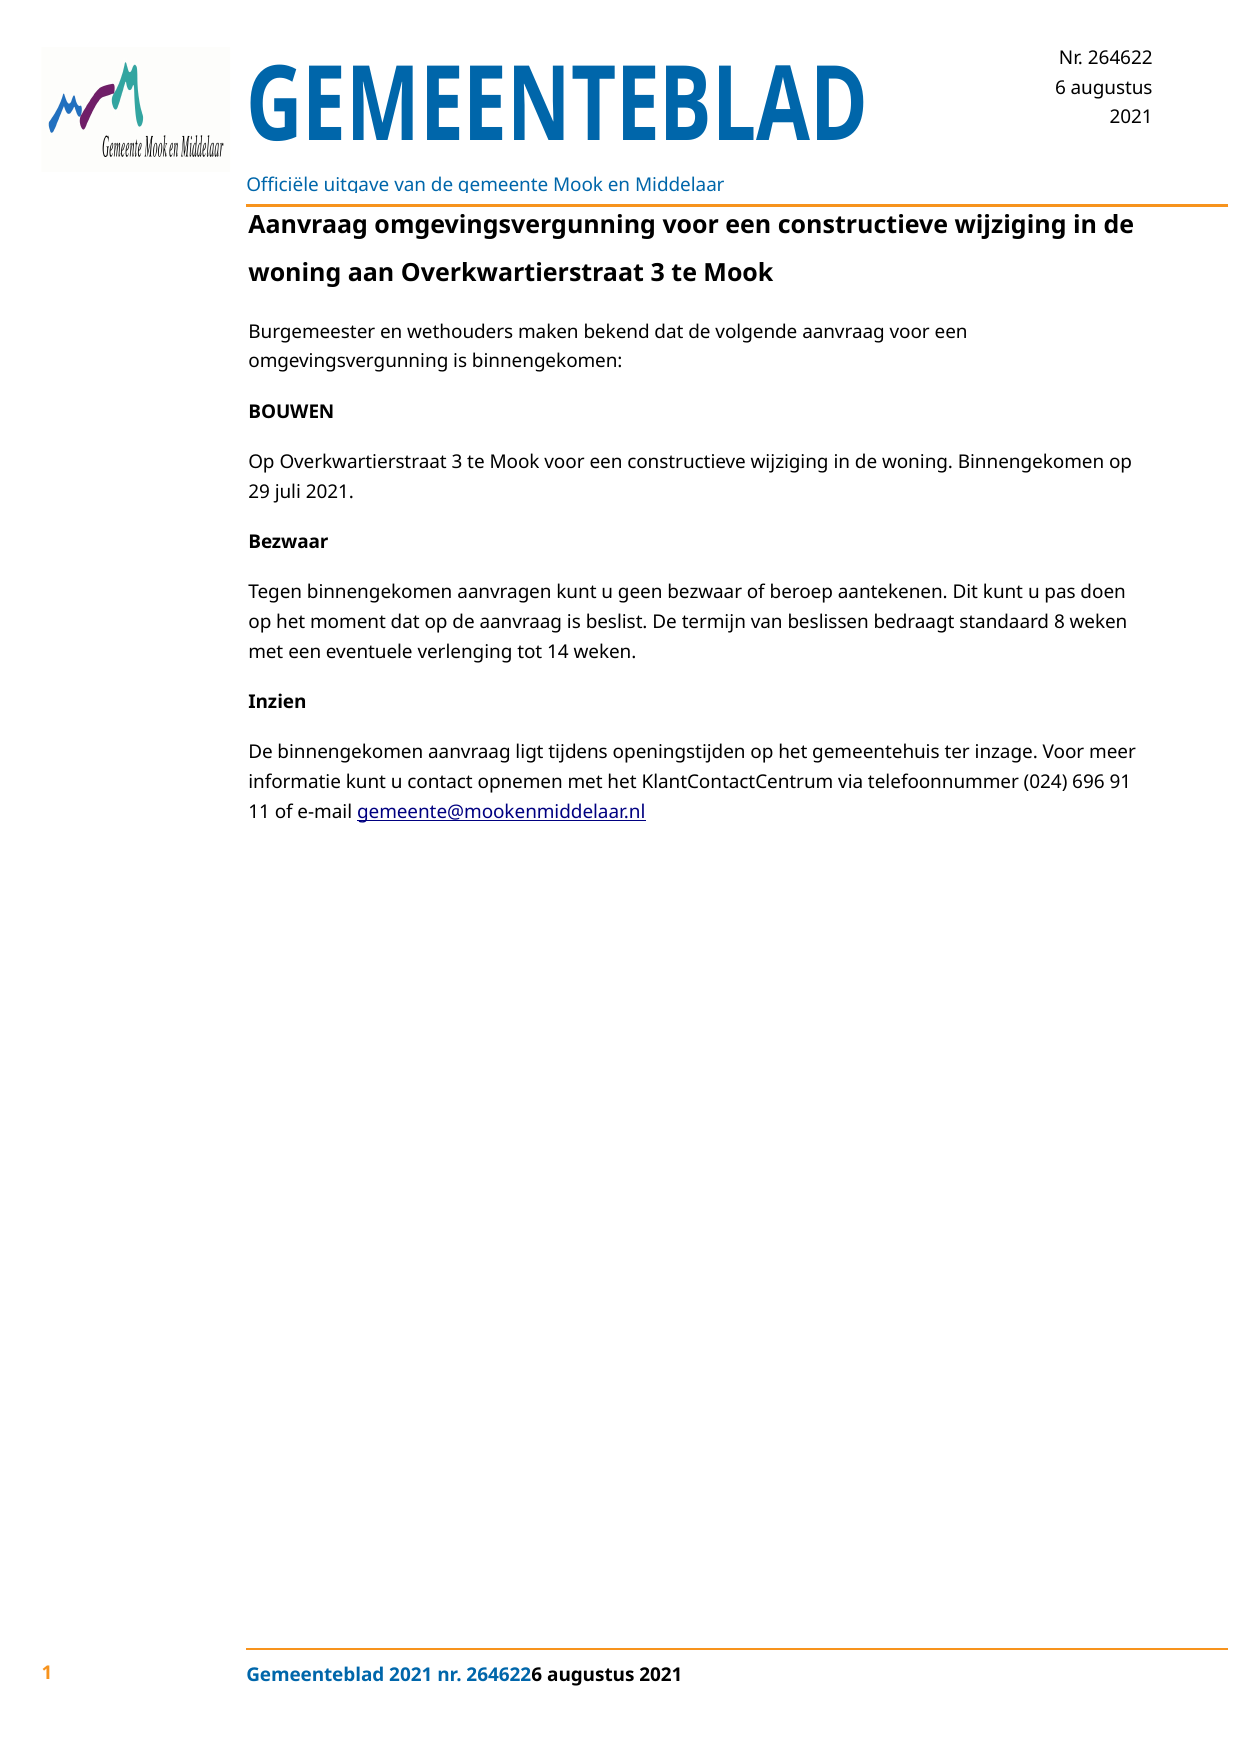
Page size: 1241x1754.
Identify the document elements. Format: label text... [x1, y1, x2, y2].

text Tegen binnengekomen aanvragen kunt u geen bezwaar of beroep aantekenen. Dit kunt u pas doen op het moment dat op de aanvraag is beslist. De termijn van beslissen bedraagt standaard 8 weken met een eventuele verlenging tot 14 weken. [248, 579, 1152, 664]
text Op Overkwartierstraat 3 te Mook voor een constructieve wijziging in de woning. Binnengekomen op 29 juli 2021. [248, 448, 1152, 504]
text Aanvraag omgevingsvergunning voor een constructieve wijziging in de woning aan Overkwartierstraat 3 te Mook [248, 207, 1152, 288]
text Inzien [248, 688, 1152, 714]
text De binnengekomen aanvraag ligt tijdens openingstijden op het gemeentehuis ter inzage. Voor meer informatie kunt u contact opnemen met het KlantContactCentrum via telefoonnummer (024) 696 91 11 of e-mail gemeente@mookenmiddelaar.nl [248, 739, 1152, 824]
text BOUWEN [248, 398, 1152, 424]
text Burgemeester en wethouders maken bekend dat de volgende aanvraag voor een omgevingsvergunning is binnengekomen: [248, 318, 1152, 373]
picture [41, 47, 231, 172]
text Bezwaar [248, 528, 1152, 554]
